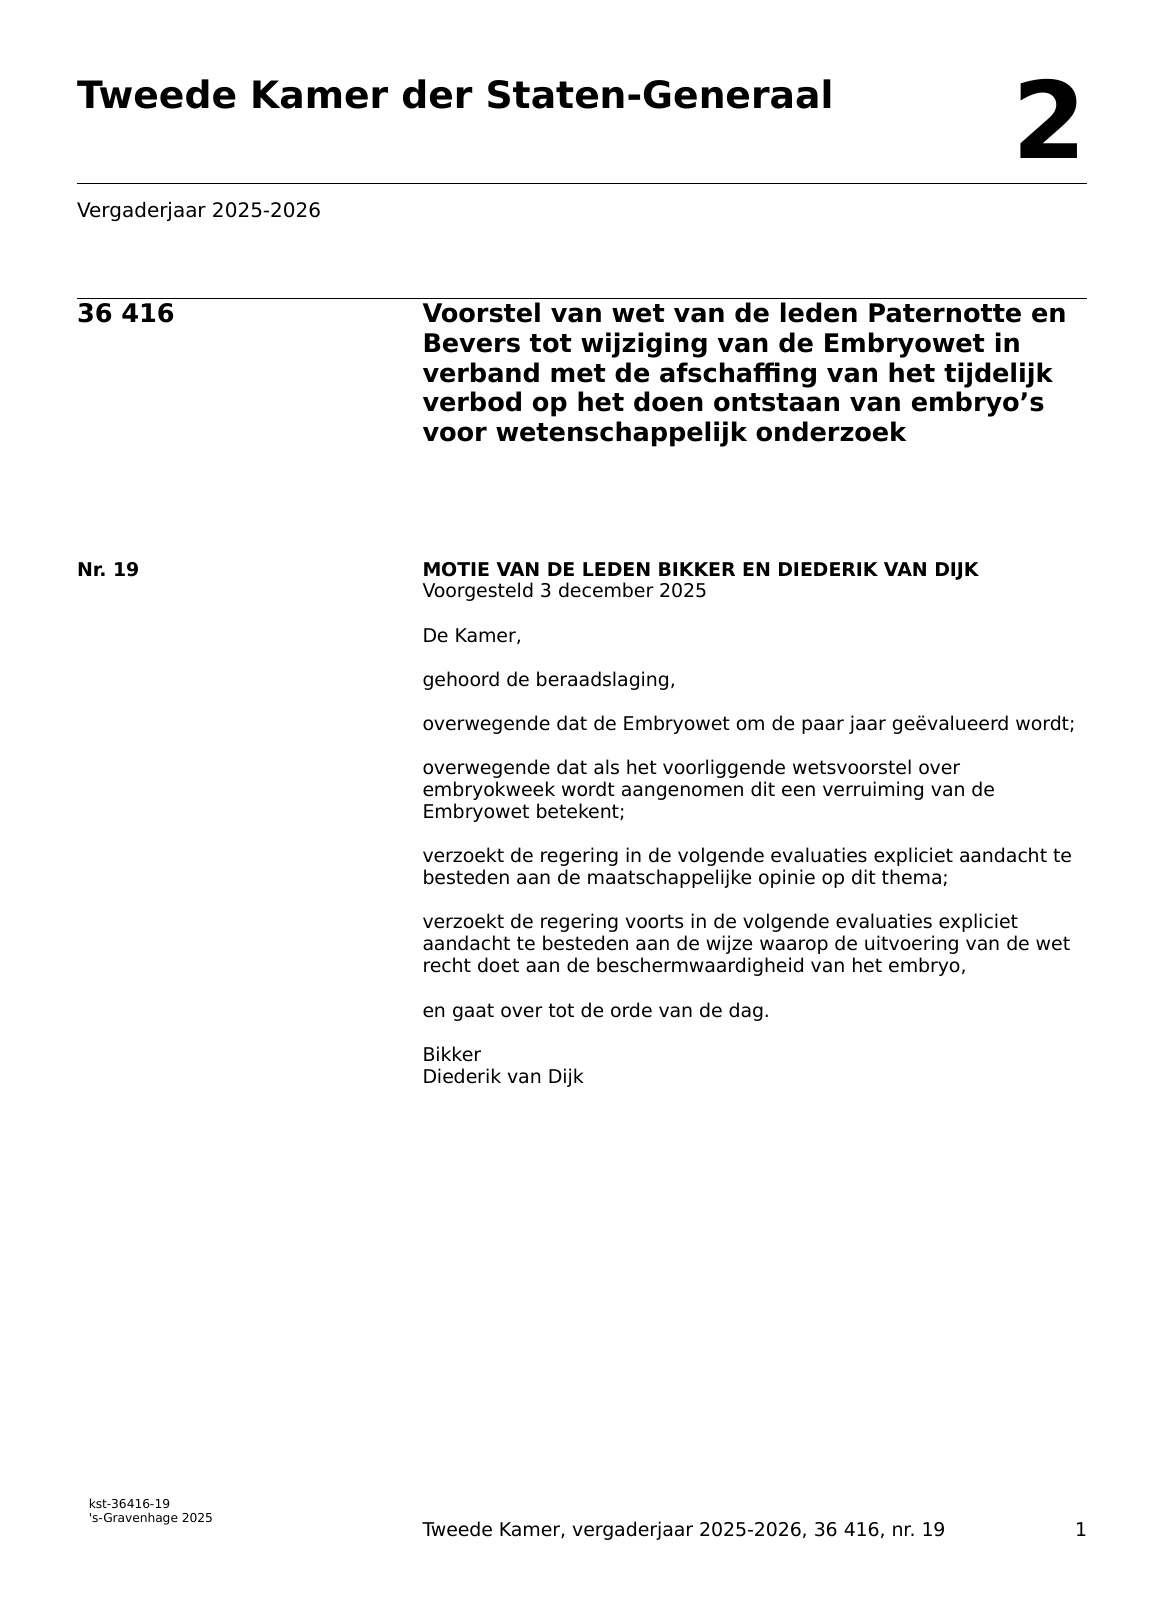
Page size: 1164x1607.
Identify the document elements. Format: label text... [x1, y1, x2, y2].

subtitle Nr. 19 MOTIE VAN DE LEDEN BIKKER EN DIEDERIK VAN DIJK [77, 558, 1087, 580]
text Voorgesteld 3 december 2025 [422, 580, 1087, 602]
text en gaat over tot de orde van de dag. [422, 999, 1087, 1021]
text Diederik van Dijk [422, 1066, 1087, 1088]
subtitle 36 416 Voorstel van wet van de leden Paternotte en Bevers tot wijziging van de Embryowet in verband met de afschaffing van het tijdelijk verbod op het doen ontstaan van embryo’s voor wetenschappelijk onderzoek [77, 299, 1087, 447]
text overwegende dat als het voorliggende wetsvoorstel over embryokweek wordt aangenomen dit een verruiming van de Embryowet betekent; [422, 757, 1087, 823]
table_cell Vergaderjaar 2025-2026 [77, 184, 1087, 298]
text De Kamer, [422, 624, 1087, 647]
text overwegende dat de Embryowet om de paar jaar geëvalueerd wordt; [422, 713, 1087, 735]
text 's-Gravenhage 2025 [88, 1511, 323, 1525]
text Bikker [422, 1044, 1087, 1066]
text verzoekt de regering voorts in de volgende evaluaties expliciet aandacht te besteden aan de wijze waarop de uitvoering van de wet recht doet aan de beschermwaardigheid van het embryo, [422, 911, 1087, 977]
text kst-36416-19 [88, 1497, 323, 1511]
table_header 2 [886, 59, 1087, 183]
table_header Tweede Kamer der Staten-Generaal [77, 59, 886, 183]
text gehoord de beraadslaging, [422, 669, 1087, 691]
text verzoekt de regering in de volgende evaluaties expliciet aandacht te besteden aan de maatschappelijke opinie op dit thema; [422, 845, 1087, 889]
